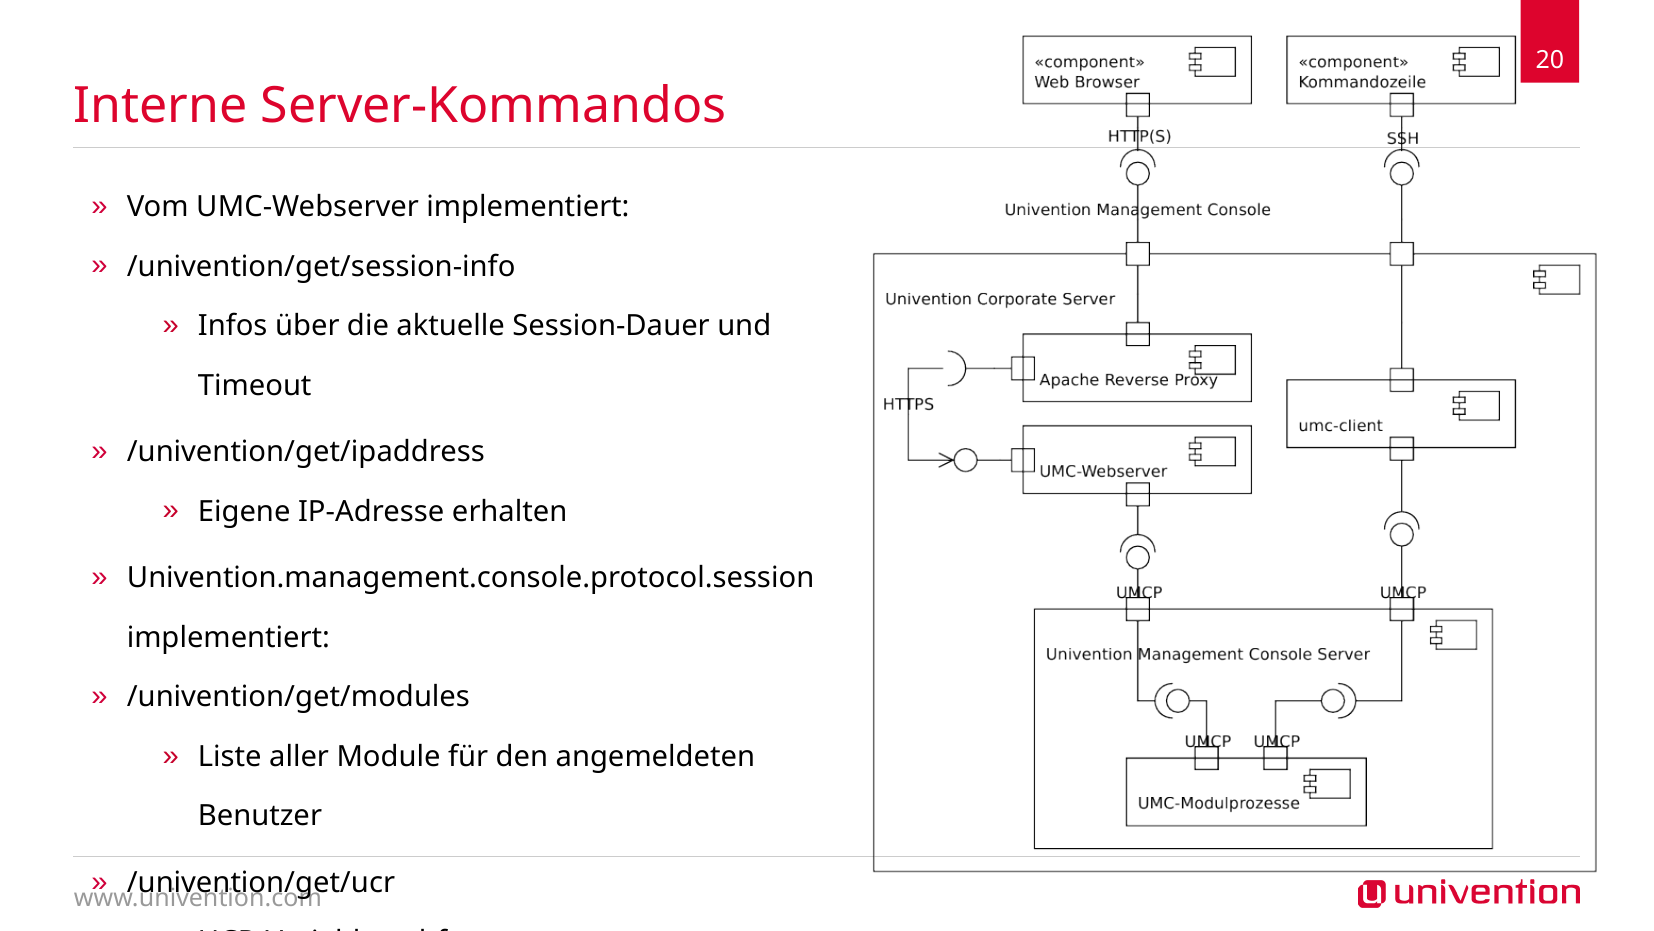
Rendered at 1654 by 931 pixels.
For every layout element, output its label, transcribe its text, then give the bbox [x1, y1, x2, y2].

list Vom UMC-Webserver implementiert: /univention/get/session-info Infos über die aktuelle Session-Dauer und Timeout /univention/get/ipaddress Eigene IP-Adresse erhalten Univention.management.console.protocol.session implementiert: /univention/get/modules Liste aller Module für den angemeldeten Benutzer /univention/get/ucr UCR-Variablen abfragen [73, 165, 832, 857]
title Interne Server-Kommandos [73, 59, 832, 148]
picture [832, 11, 1633, 908]
